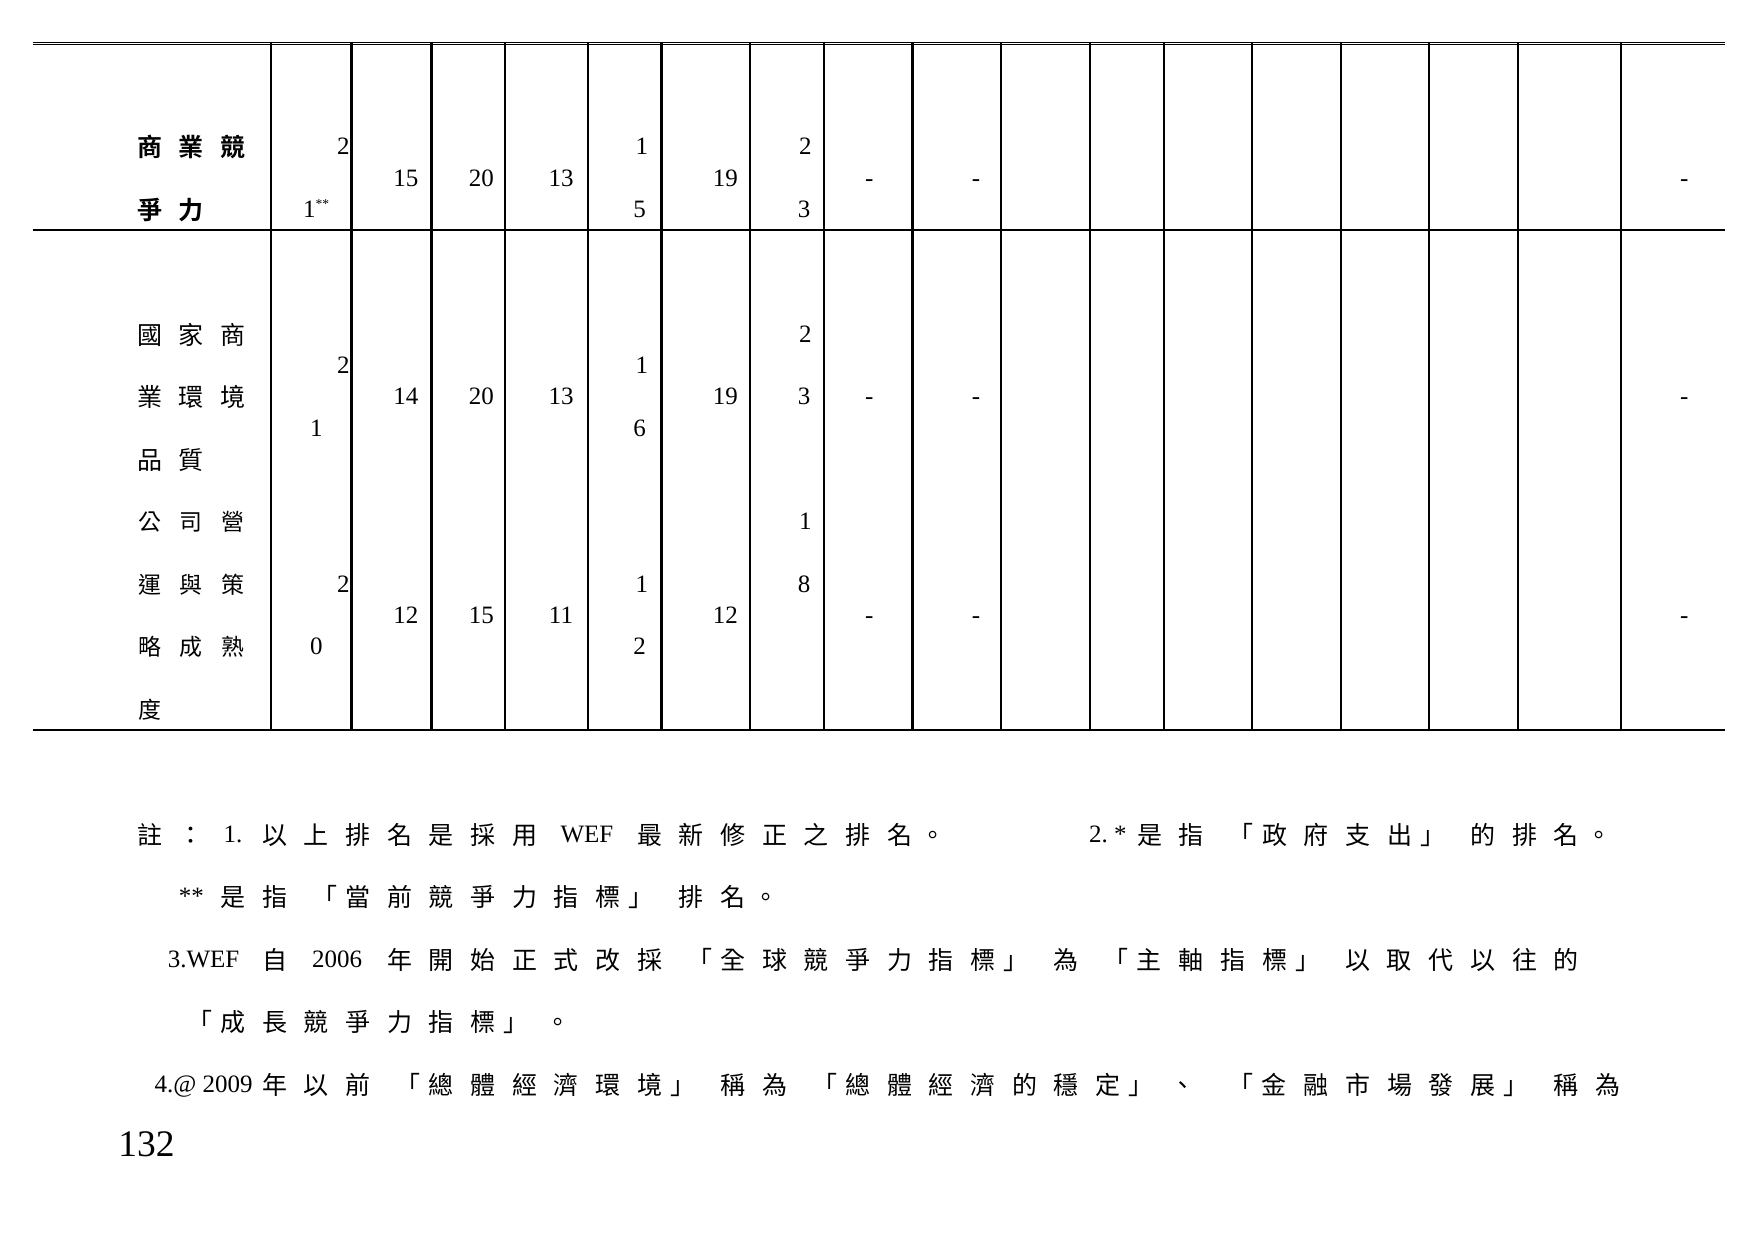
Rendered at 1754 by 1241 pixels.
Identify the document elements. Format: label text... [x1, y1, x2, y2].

table_cell [1091, 479, 1163, 729]
table_cell 20 [433, 45, 504, 229]
table_cell [1253, 479, 1340, 729]
table_cell - [914, 45, 1000, 229]
table_cell [1165, 231, 1251, 479]
table_cell 國家商業環境品質 [33, 231, 270, 479]
table_cell 商業競爭力 [33, 45, 270, 229]
table_cell - [825, 45, 911, 229]
table_cell [1430, 231, 1517, 479]
table_cell 19 [663, 231, 749, 479]
table_cell [1091, 45, 1163, 229]
table_cell 12 [589, 479, 660, 729]
table_cell 15 [589, 45, 660, 229]
table_cell 12 [353, 479, 430, 729]
table_cell [1002, 45, 1089, 229]
text 3.WEF自2006年開始正式改採「全球競爭力指標」為「主軸指標」以取代以往的「成長競爭力指標」。 [128, 917, 1628, 1042]
table_cell [1519, 45, 1620, 229]
table_cell 14 [353, 231, 430, 479]
table_cell - [825, 479, 911, 729]
table_cell [1002, 231, 1089, 479]
table_cell 公司營運與策略成熟度 [33, 479, 270, 729]
table_cell [1091, 231, 1163, 479]
table_cell [1519, 479, 1620, 729]
table_cell 12 [663, 479, 749, 729]
table_cell [1430, 45, 1517, 229]
table_cell 11 [506, 479, 587, 729]
table_cell [1253, 231, 1340, 479]
table_cell [1165, 479, 1251, 729]
table_cell 21** [272, 45, 350, 229]
table_cell 15 [433, 479, 504, 729]
table_cell [1430, 479, 1517, 729]
table_cell 13 [506, 231, 587, 479]
table_cell 23 [751, 45, 823, 229]
table_cell - [914, 479, 1000, 729]
table_cell 13 [506, 45, 587, 229]
table_cell - [914, 231, 1000, 479]
table_cell 19 [663, 45, 749, 229]
table_cell - [1622, 231, 1724, 479]
text 註：1.以上排名是採用WEF最新修正之排名。 2. *是指「政府支出」的排名。 **是指「當前競爭力指標」排名。 [128, 792, 1628, 917]
table_cell [1519, 231, 1620, 479]
table_cell 18 [751, 479, 823, 729]
table_cell [1342, 479, 1428, 729]
table_cell 15 [353, 45, 430, 229]
table_cell [1165, 45, 1251, 229]
table_cell 20 [272, 479, 350, 729]
table_cell - [1622, 45, 1724, 229]
table_cell 20 [433, 231, 504, 479]
table_cell [1253, 45, 1340, 229]
table_cell 23 [751, 231, 823, 479]
table_cell 21 [272, 231, 350, 479]
table_cell - [825, 231, 911, 479]
table_cell [1342, 45, 1428, 229]
table_cell [1342, 231, 1428, 479]
table_cell [1002, 479, 1089, 729]
text 4.@ 2009年以前「總體經濟環境」稱為「總體經濟的穩定」、「金融市場發展」稱為 [128, 1042, 1628, 1104]
table_cell 16 [589, 231, 660, 479]
table_cell - [1622, 479, 1724, 729]
